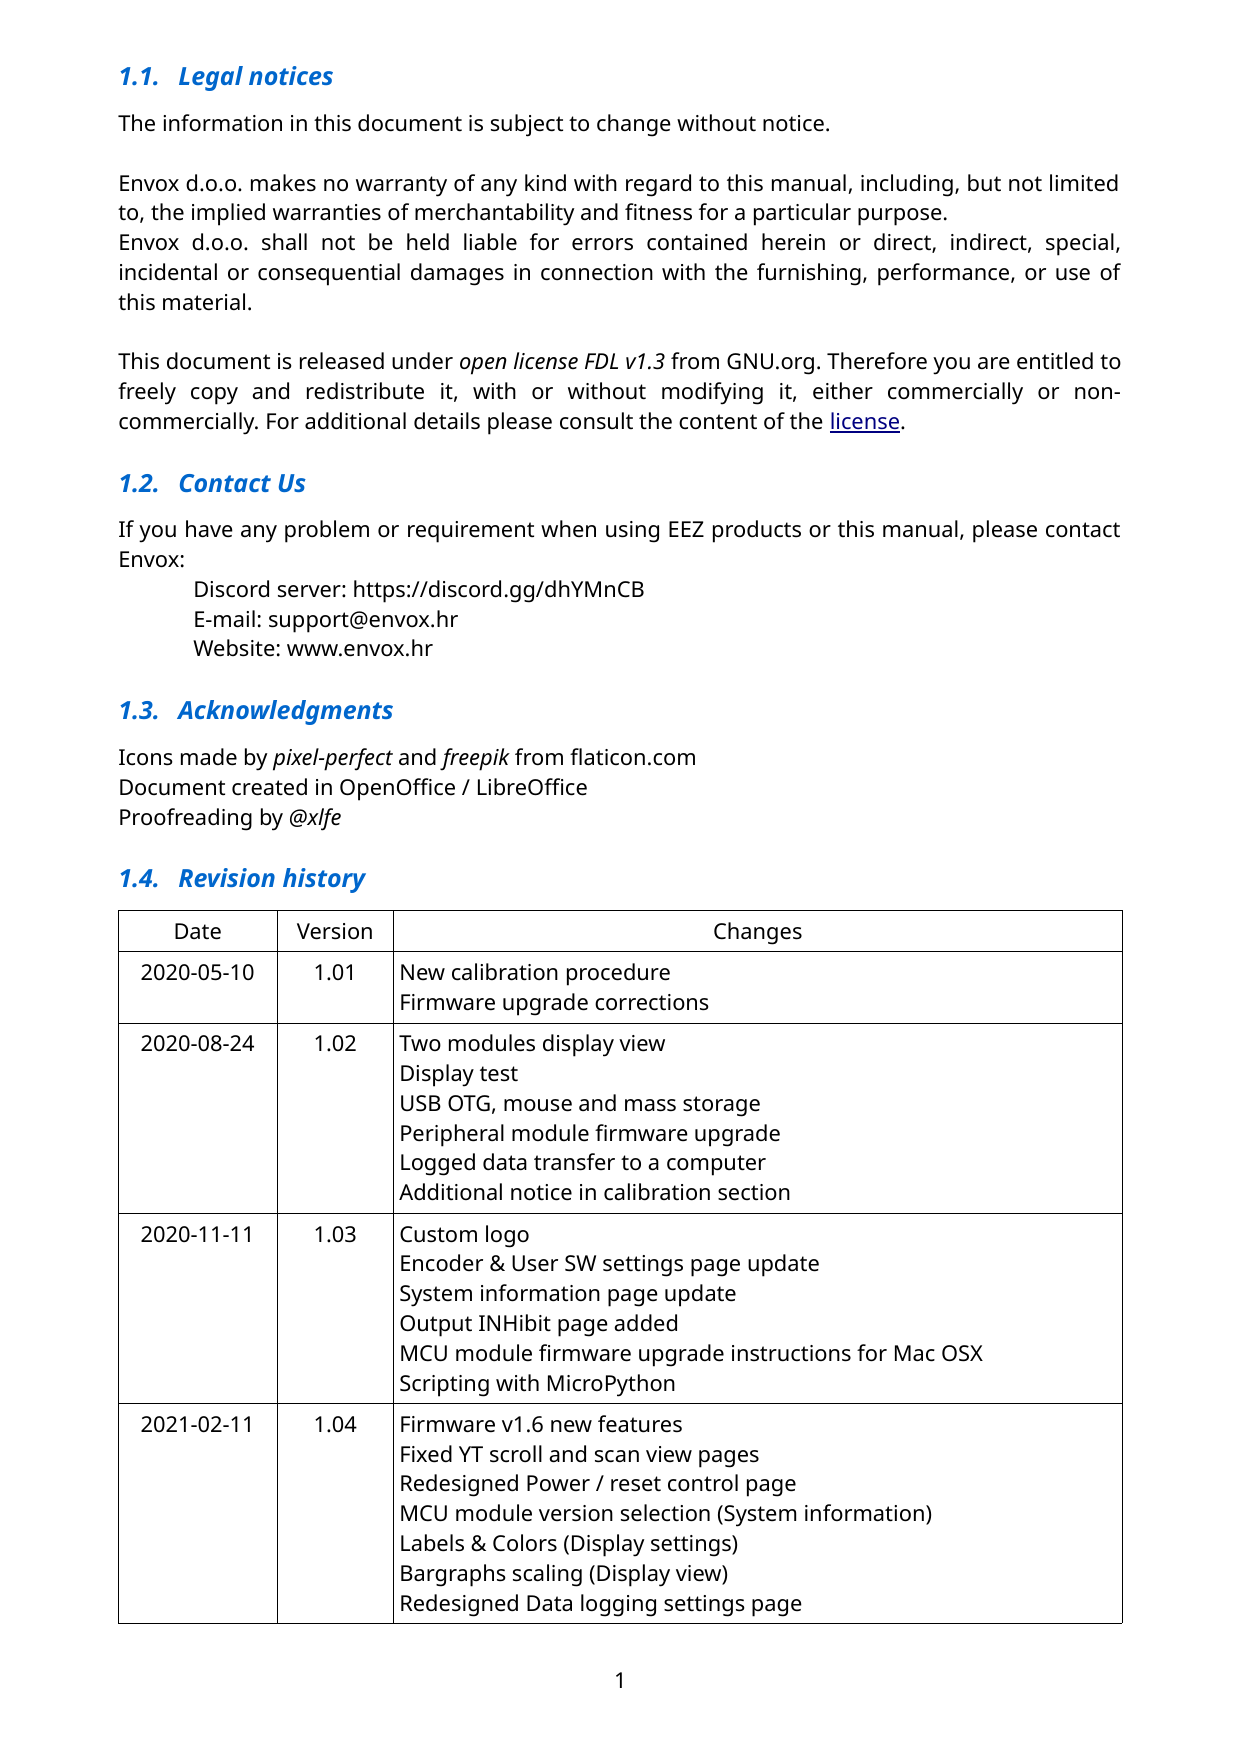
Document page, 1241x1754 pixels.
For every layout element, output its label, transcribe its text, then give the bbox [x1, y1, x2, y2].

table_cell Two modules display view Display test USB OTG, mouse and mass storage Peripheral module firmware upgrade Logged data transfer to a computer Additional notice in calibration section [394, 1024, 1122, 1213]
subtitle Legal notices [118, 59, 1122, 93]
table_cell 2020-11-11 [119, 1214, 277, 1403]
table_cell 1.04 [278, 1404, 393, 1623]
table_cell 1.02 [278, 1024, 393, 1213]
text Icons made by pixel-perfect and freepik from flaticon.com [118, 742, 1122, 772]
table_cell Firmware v1.6 new features Fixed YT scroll and scan view pages Redesigned Power / reset control page MCU module version selection (System information) Labels & Colors (Display settings) Bargraphs scaling (Display view) Redesigned Data logging settings page [394, 1404, 1122, 1623]
table_cell 1.01 [278, 952, 393, 1022]
table_cell Custom logo Encoder & User SW settings page update System information page update Output INHibit page added MCU module firmware upgrade instructions for Mac OSX Scripting with MicroPython [394, 1214, 1122, 1403]
table_cell 1.03 [278, 1214, 393, 1403]
table_cell 2020-05-10 [119, 952, 277, 1022]
text Website: www.envox.hr [193, 633, 1122, 663]
text E-mail: support@envox.hr [193, 604, 1122, 633]
table_header Changes [394, 911, 1122, 951]
text The information in this document is subject to change without notice. [118, 108, 1122, 138]
text Envox d.o.o. shall not be held liable for errors contained herein or direct, indirect, special, incidental or consequential damages in connection with the furnishing, performance, or use of this material. [118, 227, 1122, 316]
text Envox d.o.o. makes no warranty of any kind with regard to this manual, including, but not limited to, the implied warranties of merchantability and fitness for a particular purpose. [118, 167, 1122, 227]
table_cell 2020-08-24 [119, 1024, 277, 1213]
text Discord server: https://discord.gg/dhYMnCB [193, 574, 1122, 604]
table_cell New calibration procedure Firmware upgrade corrections [394, 952, 1122, 1022]
subtitle Revision history [118, 861, 1122, 895]
table_cell 2021-02-11 [119, 1404, 277, 1623]
text Proofreading by @xlfe [118, 801, 1122, 831]
text Document created in OpenOffice / LibreOffice [118, 772, 1122, 801]
text If you have any problem or requirement when using EEZ products or this manual, please contact Envox: [118, 514, 1122, 574]
table_header Date [119, 911, 277, 951]
text This document is released under open license FDL v1.3 from GNU.org. Therefore you are entitled to freely copy and redistribute it, with or without modifying it, either commercially or non-commercially. For additional details please consult the content of the license. [118, 346, 1122, 436]
subtitle Contact Us [118, 465, 1122, 499]
table_header Version [278, 911, 393, 951]
subtitle Acknowledgments [118, 693, 1122, 727]
